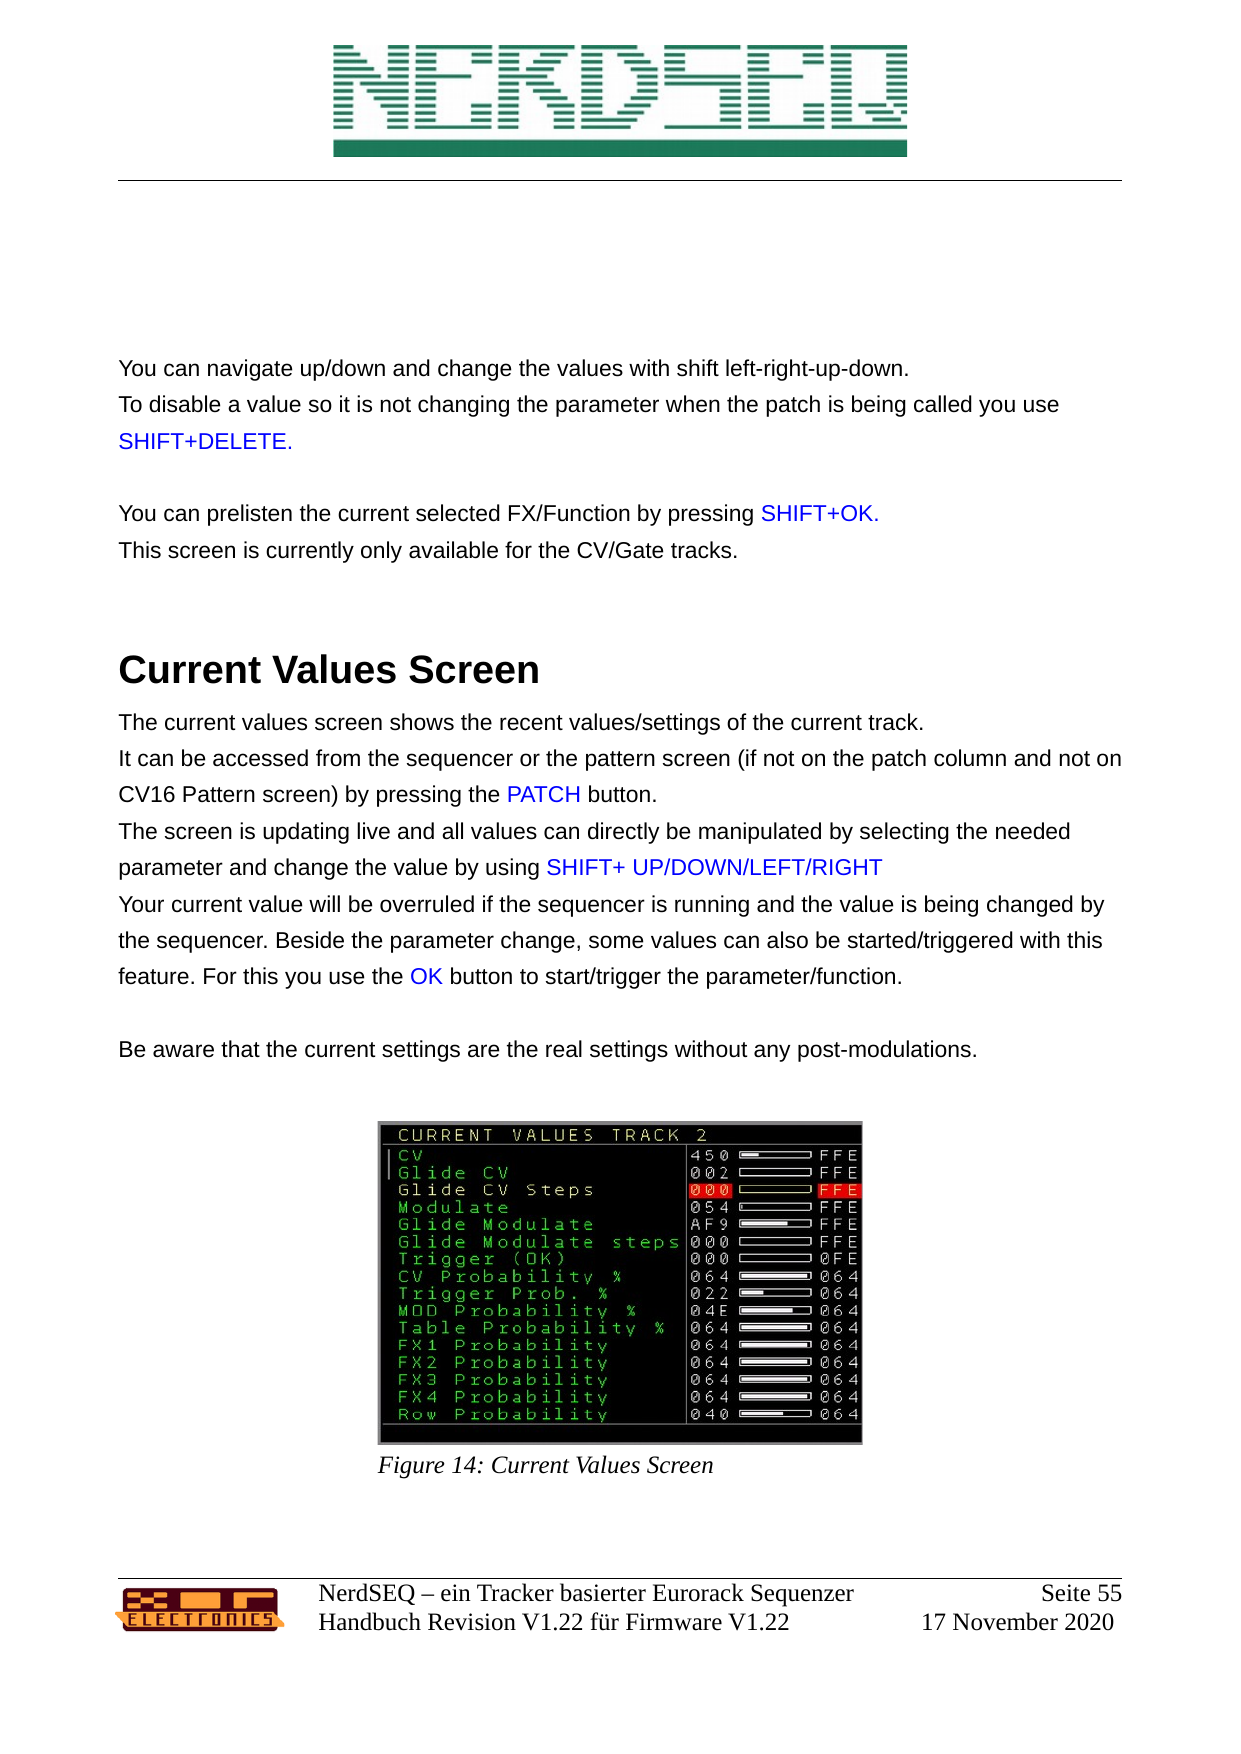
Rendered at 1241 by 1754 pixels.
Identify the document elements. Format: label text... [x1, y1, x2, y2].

picture [115, 1584, 285, 1634]
text The current values screen shows the recent values/settings of the current track. [118, 709, 1122, 735]
text It can be accessed from the sequencer or the pattern screen (if not on the patch column and not on CV16 Pattern screen) by pressing the PATCH button. [118, 745, 1122, 808]
picture [333, 45, 908, 157]
text You can prelisten the current selected FX/Function by pressing SHIFT+OK. [118, 500, 1122, 527]
subtitle Current Values Screen [118, 646, 1122, 691]
text Your current value will be overruled if the sequencer is running and the value is being changed by the sequencer. Beside the parameter change, some values can also be started/triggered with this feature. For this you use the OK button to start/trigger the parameter/function. [118, 891, 1122, 989]
text Be aware that the current settings are the real settings without any post-modulations. [118, 1036, 1122, 1062]
text You can navigate up/down and change the values with shift left-right-up-down. [118, 355, 1122, 381]
text The screen is updating live and all values can directly be manipulated by selecting the needed parameter and change the value by using SHIFT+ UP/DOWN/LEFT/RIGHT [118, 818, 1122, 881]
text Figure 14: Current Values Screen [378, 1445, 863, 1479]
picture [377, 1121, 863, 1445]
text This screen is currently only available for the CV/Gate tracks. [118, 537, 1122, 563]
text To disable a value so it is not changing the parameter when the patch is being called you use SHIFT+DELETE. [118, 391, 1122, 454]
